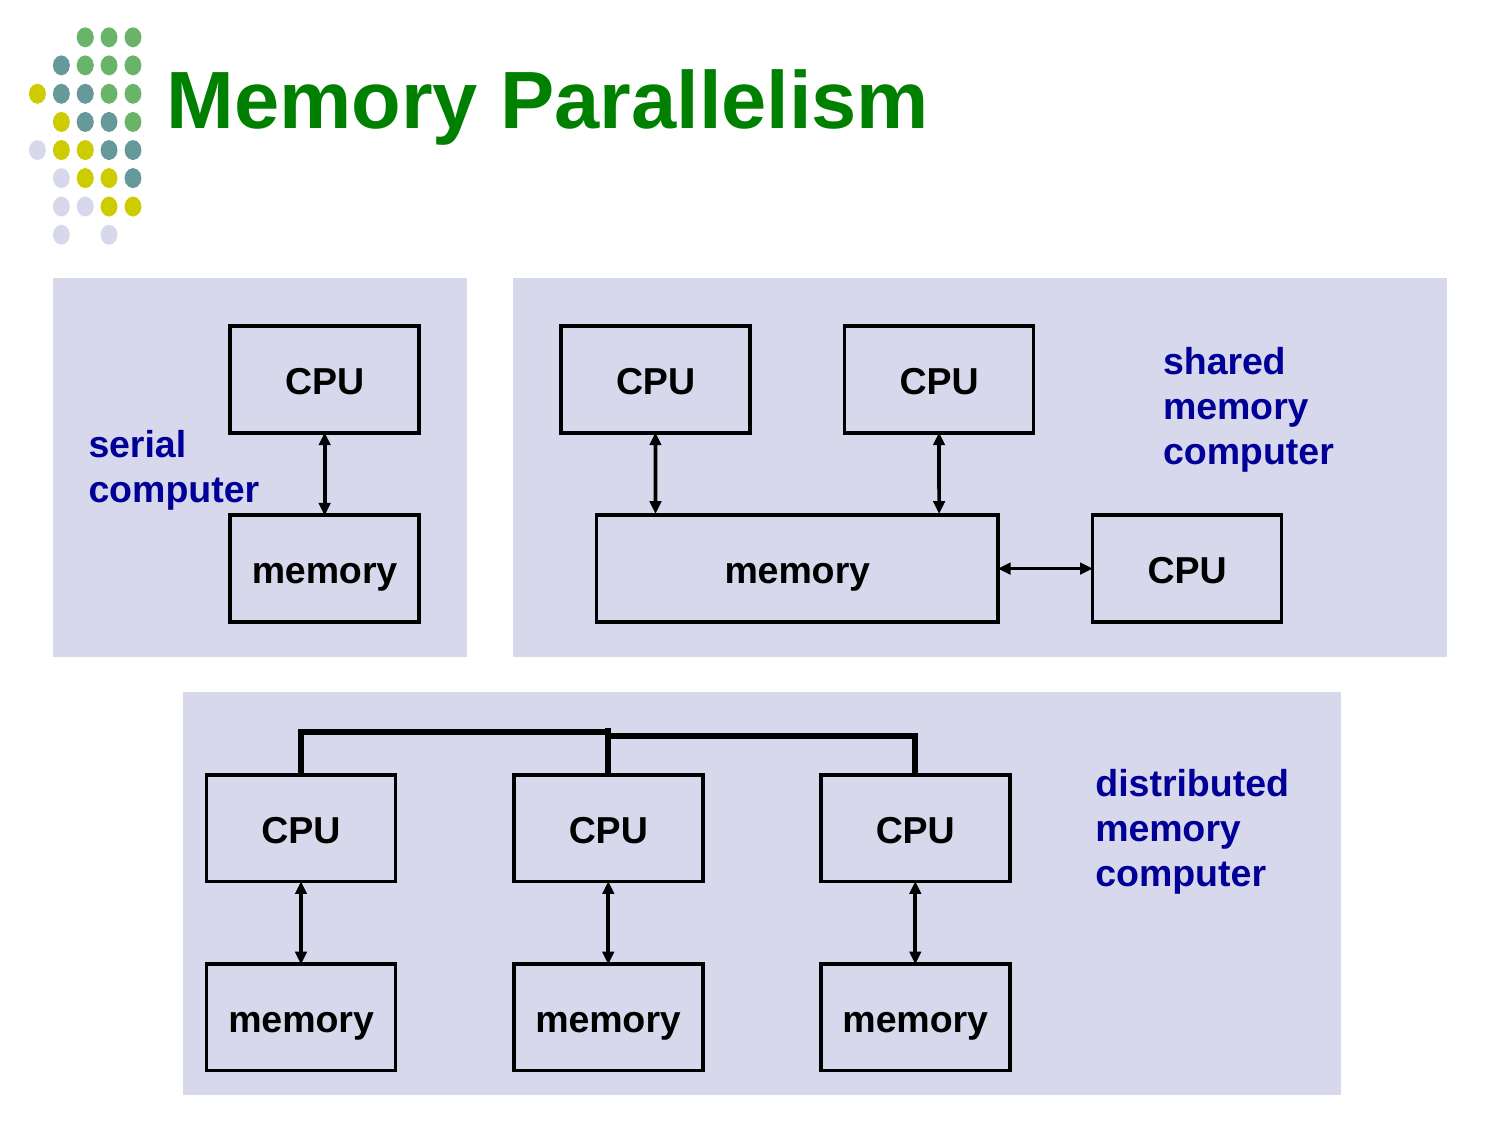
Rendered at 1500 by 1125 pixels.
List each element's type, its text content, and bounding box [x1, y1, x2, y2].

text_box CPU [560, 326, 750, 433]
text_box memory [206, 964, 396, 1071]
text_box CPU [844, 326, 1034, 433]
text_box CPU [513, 774, 703, 882]
title Memory Parallelism [151, 40, 1390, 176]
text_box [183, 692, 1341, 1095]
text_box memory [513, 964, 703, 1071]
text_box CPU [206, 774, 396, 882]
text_box memory [230, 515, 420, 622]
text_box [53, 278, 467, 657]
text_box shared memory computer [1148, 329, 1377, 480]
text_box CPU [820, 774, 1010, 882]
text_box distributed memory computer [1080, 751, 1309, 902]
text_box CPU [1092, 515, 1282, 622]
text_box CPU [230, 326, 420, 433]
text_box memory [596, 515, 999, 622]
text_box memory [820, 964, 1010, 1071]
text_box [513, 278, 1447, 657]
text_box serial computer [73, 412, 275, 518]
